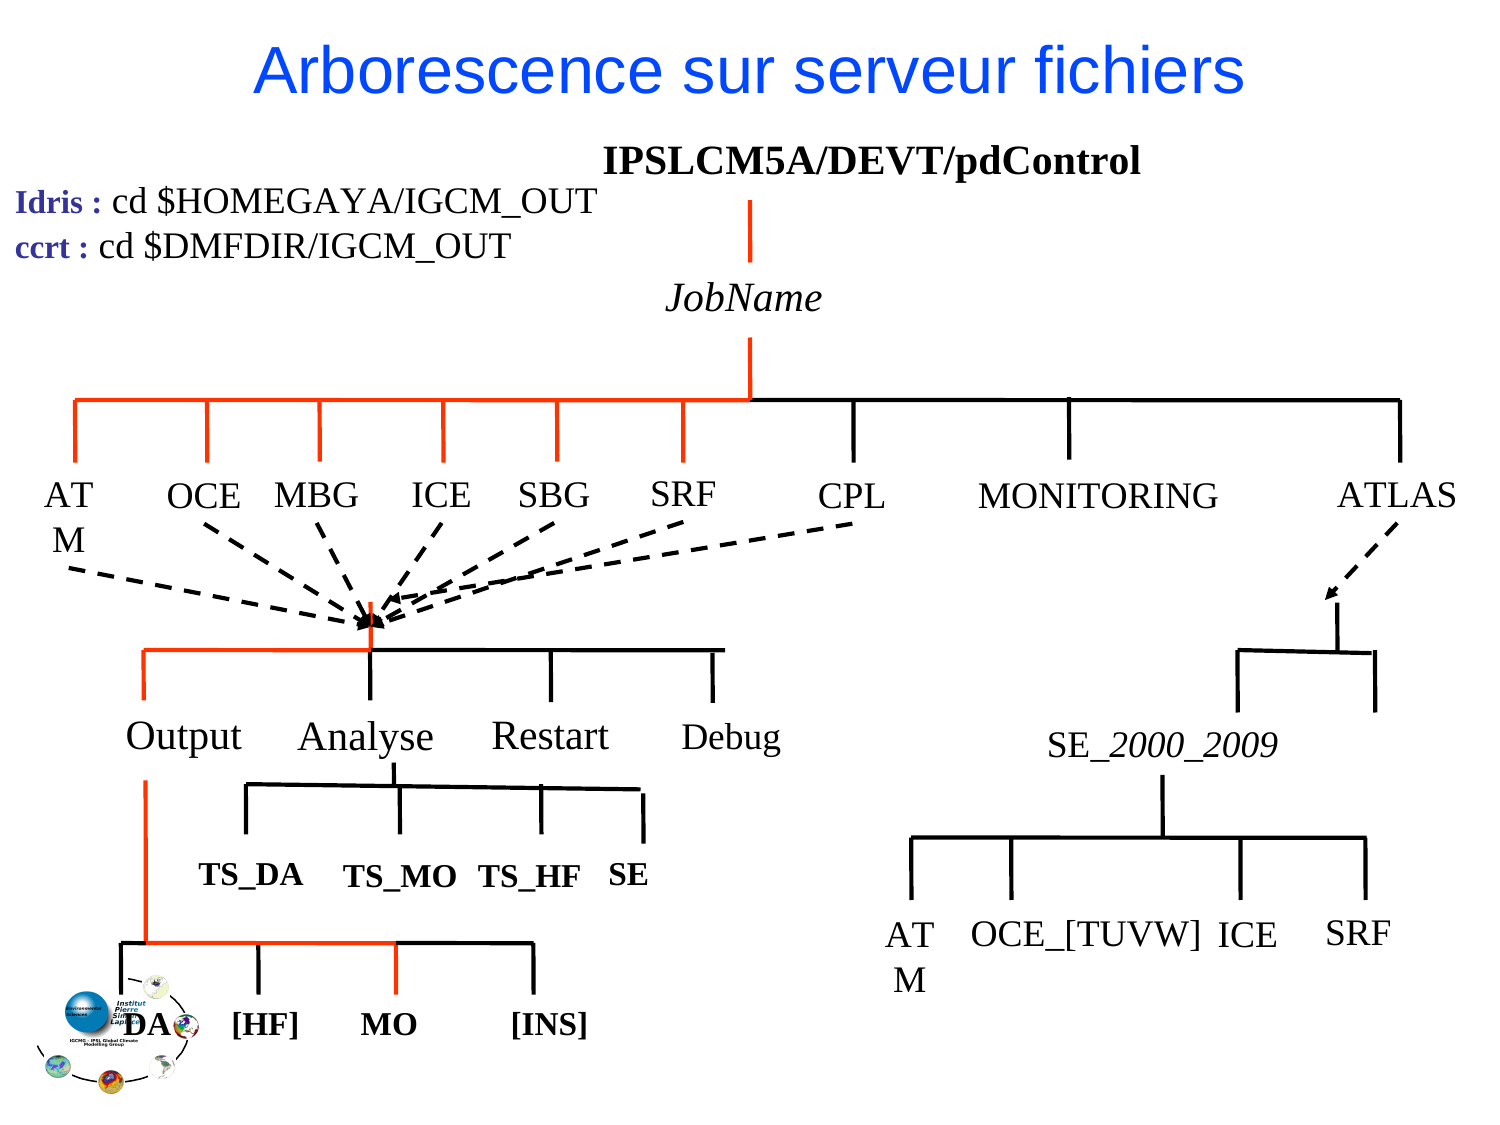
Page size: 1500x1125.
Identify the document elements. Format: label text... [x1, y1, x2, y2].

text_box Idris : cd $HOMEGAYA/IGCM_OUT ccrt : cd $DMFDIR/IGCM_OUT [0, 187, 1140, 272]
text_box ATLAS [1312, 462, 1482, 523]
text_box MO [345, 994, 446, 1051]
picture [97, 1069, 125, 1095]
text_box ICE [387, 462, 487, 523]
text_box SRF [1304, 899, 1413, 961]
picture [71, 995, 94, 1017]
text_box Output [100, 699, 267, 766]
text_box Analyse [271, 701, 460, 767]
text_box MBG [249, 462, 384, 523]
text_box SE [540, 844, 717, 901]
text_box Debug [637, 704, 826, 765]
text_box ATM [853, 902, 967, 1008]
text_box TS_HF [441, 846, 618, 902]
text_box SBG [487, 462, 621, 523]
text_box JobName [624, 272, 863, 328]
picture [148, 1054, 176, 1080]
picture [65, 1019, 108, 1048]
text_box MONITORING [939, 463, 1258, 524]
text_box SE_2000_2009 [999, 712, 1326, 773]
text_box TS_DA [174, 844, 328, 900]
text_box [HF] [216, 994, 317, 1050]
text_box Restart [467, 699, 634, 766]
text_box CPL [798, 463, 907, 524]
text_box OCE [137, 463, 271, 524]
picture [44, 1054, 72, 1079]
text_box ICE [1193, 902, 1303, 963]
picture [65, 990, 119, 1005]
text_box DA [108, 994, 209, 1050]
text_box IPSLCM5A/DEVT/pdControl [518, 125, 1225, 191]
text_box [INS] [495, 994, 624, 1050]
text_box SRF [629, 461, 738, 522]
text_box Arborescence sur serveur fichiers [187, 24, 1313, 150]
text_box ATM [12, 462, 126, 568]
picture [124, 974, 170, 994]
text_box TS_MO [312, 846, 441, 902]
text_box OCE_[TUVW] [948, 901, 1224, 962]
